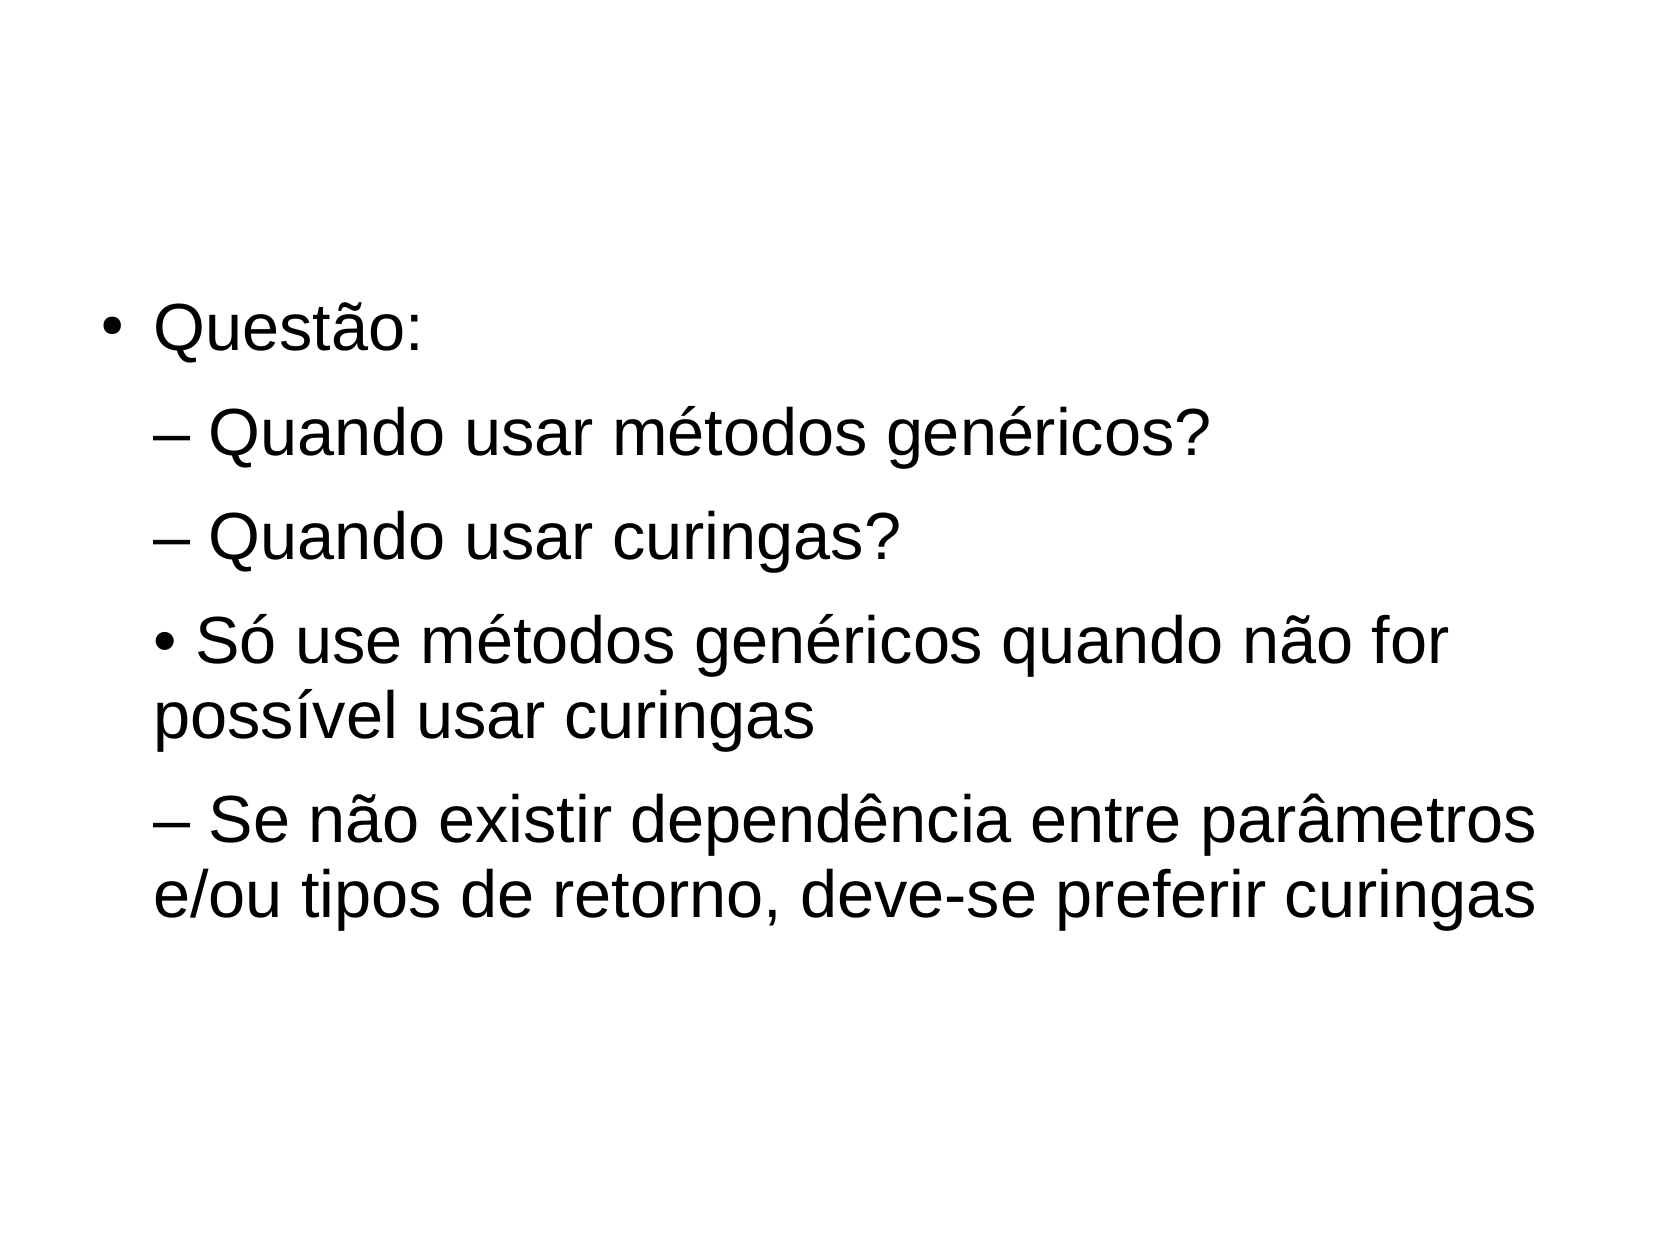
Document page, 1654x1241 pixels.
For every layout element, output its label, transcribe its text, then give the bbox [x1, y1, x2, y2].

list Questão: – Quando usar métodos genéricos? – Quando usar curingas? • Só use métodos genéricos quando não for possível usar curingas – Se não existir dependência entre parâmetros e/ou tipos de retorno, deve-se preferir curingas [82, 290, 1571, 1010]
